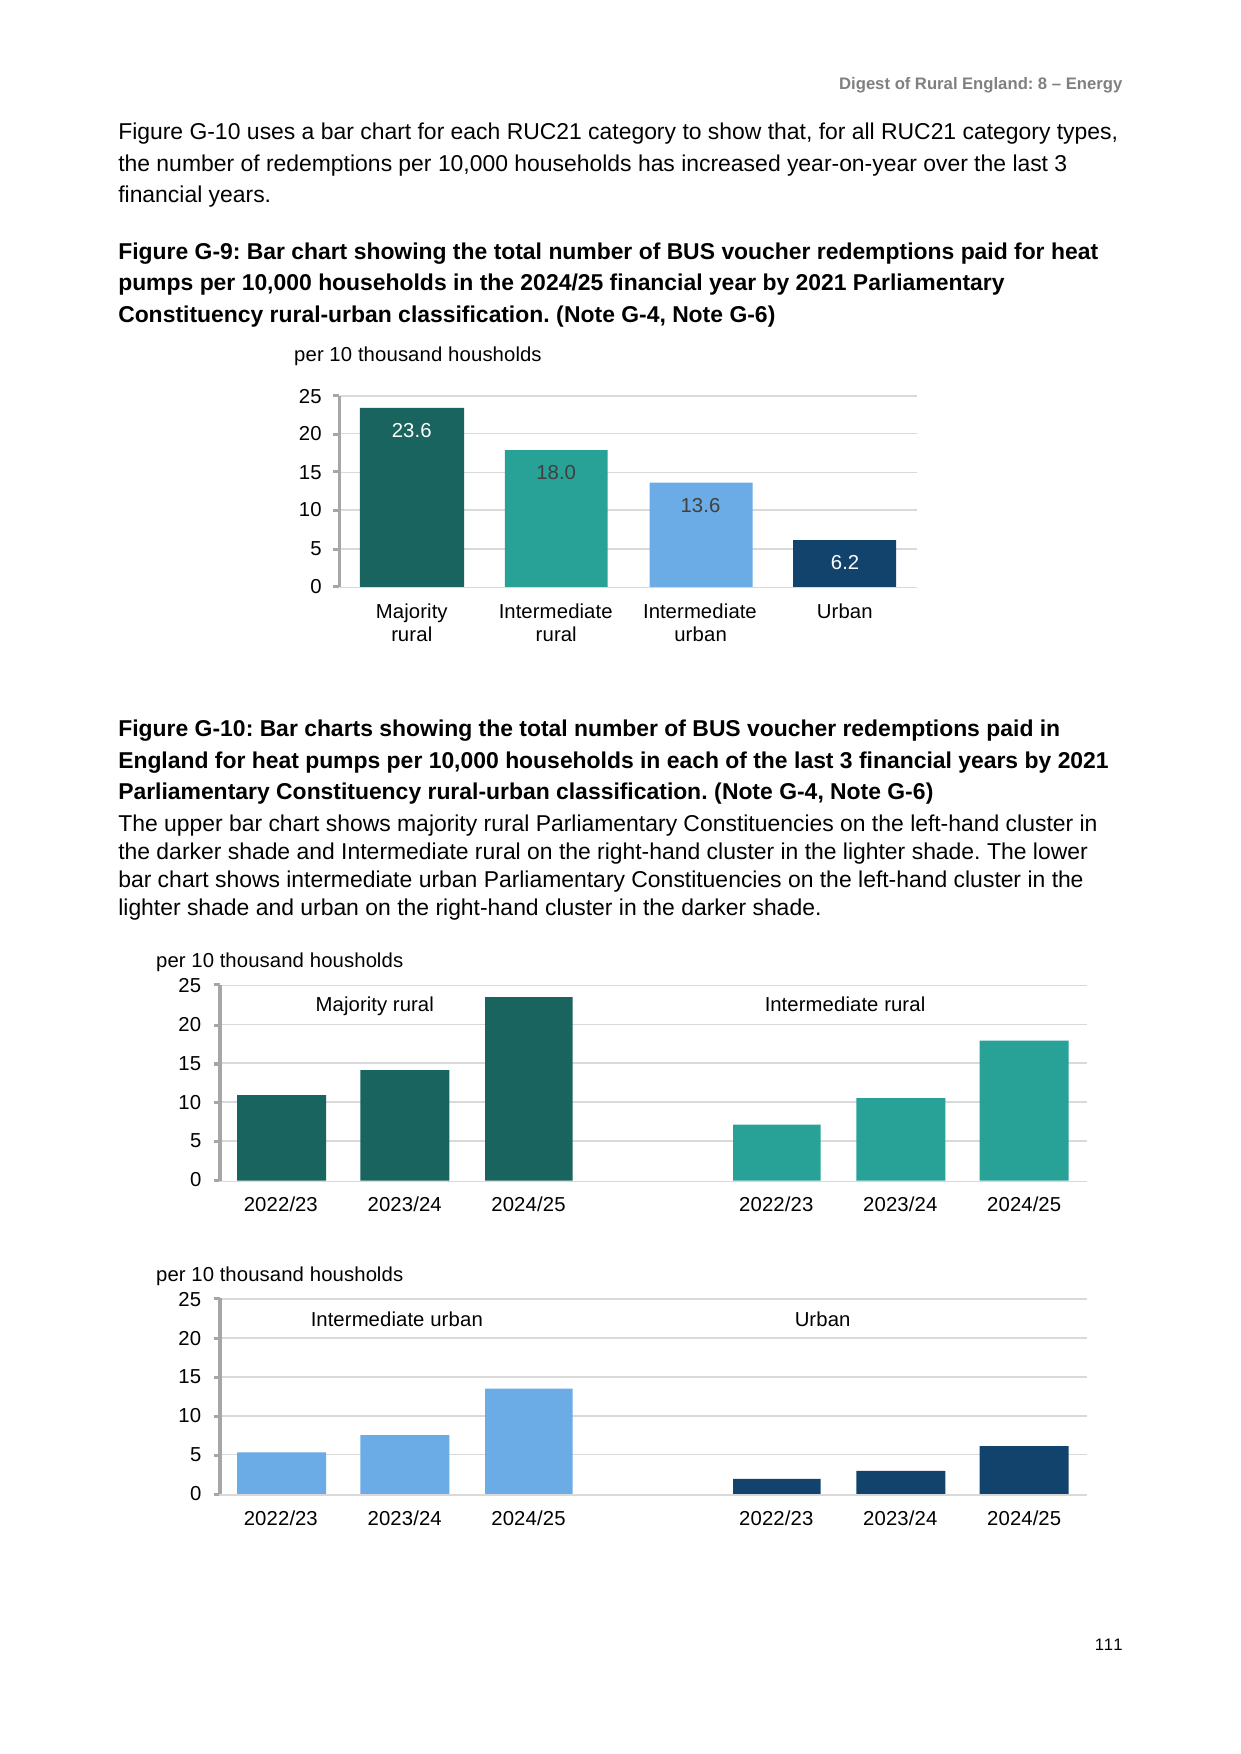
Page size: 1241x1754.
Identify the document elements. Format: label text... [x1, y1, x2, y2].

text The upper bar chart shows majority rural Parliamentary Constituencies on the left-hand cluster in the darker shade and Intermediate rural on the right-hand cluster in the lighter shade. The lower bar chart shows intermediate urban Parliamentary Constituencies on the left-hand cluster in the lighter shade and urban on the right-hand cluster in the darker shade. [118, 810, 1122, 920]
text Figure G‑10 uses a bar chart for each RUC21 category to show that, for all RUC21 category types, the number of redemptions per 10,000 households has increased year-on-year over the last 3 financial years. [118, 118, 1122, 208]
text Figure G‑10: Bar charts showing the total number of BUS voucher redemptions paid in England for heat pumps per 10,000 households in each of the last 3 financial years by 2021 Parliamentary Constituency rural-urban classification. (Note G-4, Note G-6) [118, 715, 1122, 804]
text Figure G‑9: Bar chart showing the total number of BUS voucher redemptions paid for heat pumps per 10,000 households in the 2024/25 financial year by 2021 Parliamentary Constituency rural-urban classification. (Note G-4, Note G-6) [118, 238, 1122, 327]
